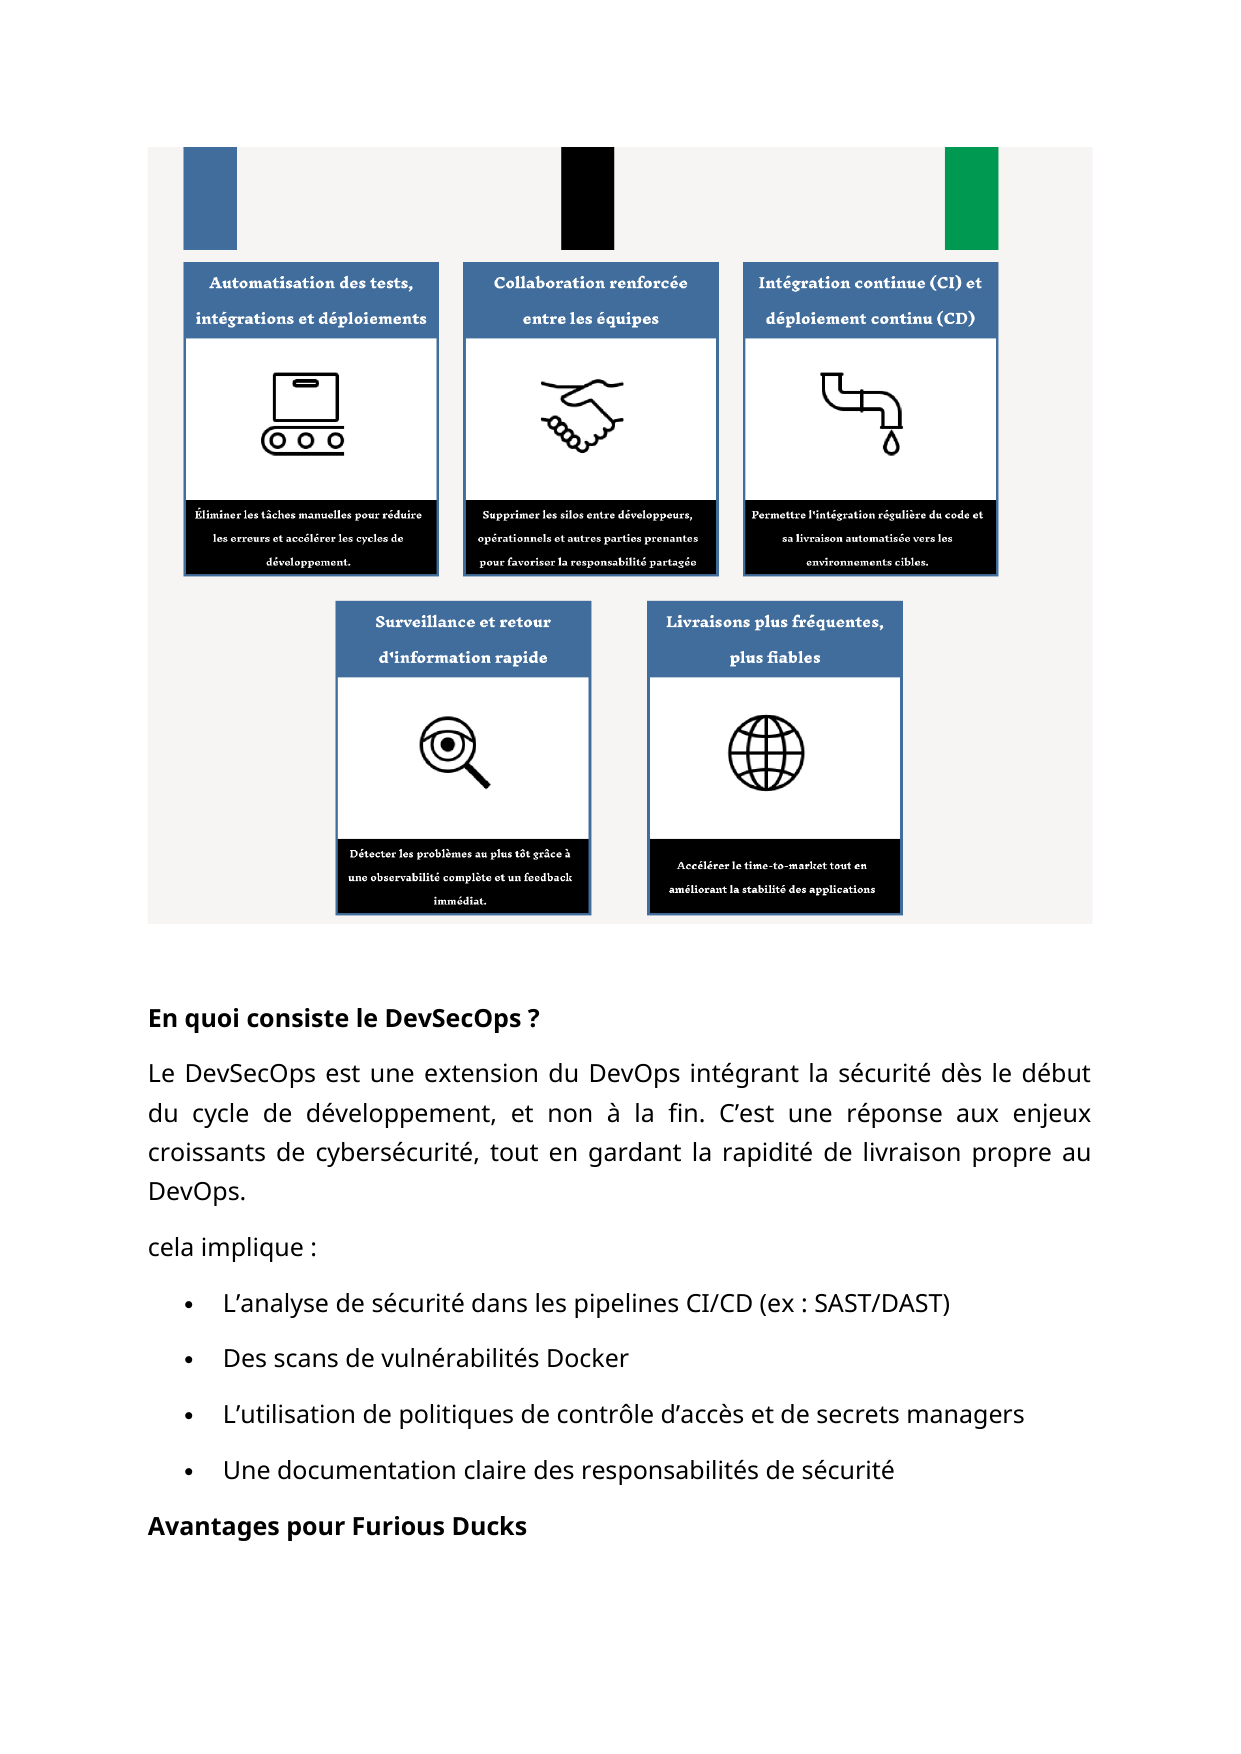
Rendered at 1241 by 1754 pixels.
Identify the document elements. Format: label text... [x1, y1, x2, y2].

text Le DevSecOps est une extension du DevOps intégrant la sécurité dès le début du cycle de développement, et non à la fin. C’est une réponse aux enjeux croissants de cybersécurité, tout en gardant la rapidité de livraison propre au DevOps. [148, 1056, 1093, 1208]
list L’utilisation de politiques de contrôle d’accès et de secrets managers [185, 1397, 1093, 1431]
text Avantages pour Furious Ducks [148, 1509, 1093, 1543]
list Une documentation claire des responsabilités de sécurité [185, 1453, 1093, 1487]
text cela implique : [148, 1229, 1093, 1263]
list Des scans de vulnérabilités Docker [185, 1341, 1093, 1375]
text En quoi consiste le DevSecOps ? [148, 1000, 1093, 1034]
list L’analyse de sécurité dans les pipelines CI/CD (ex : SAST/DAST) [185, 1285, 1093, 1319]
